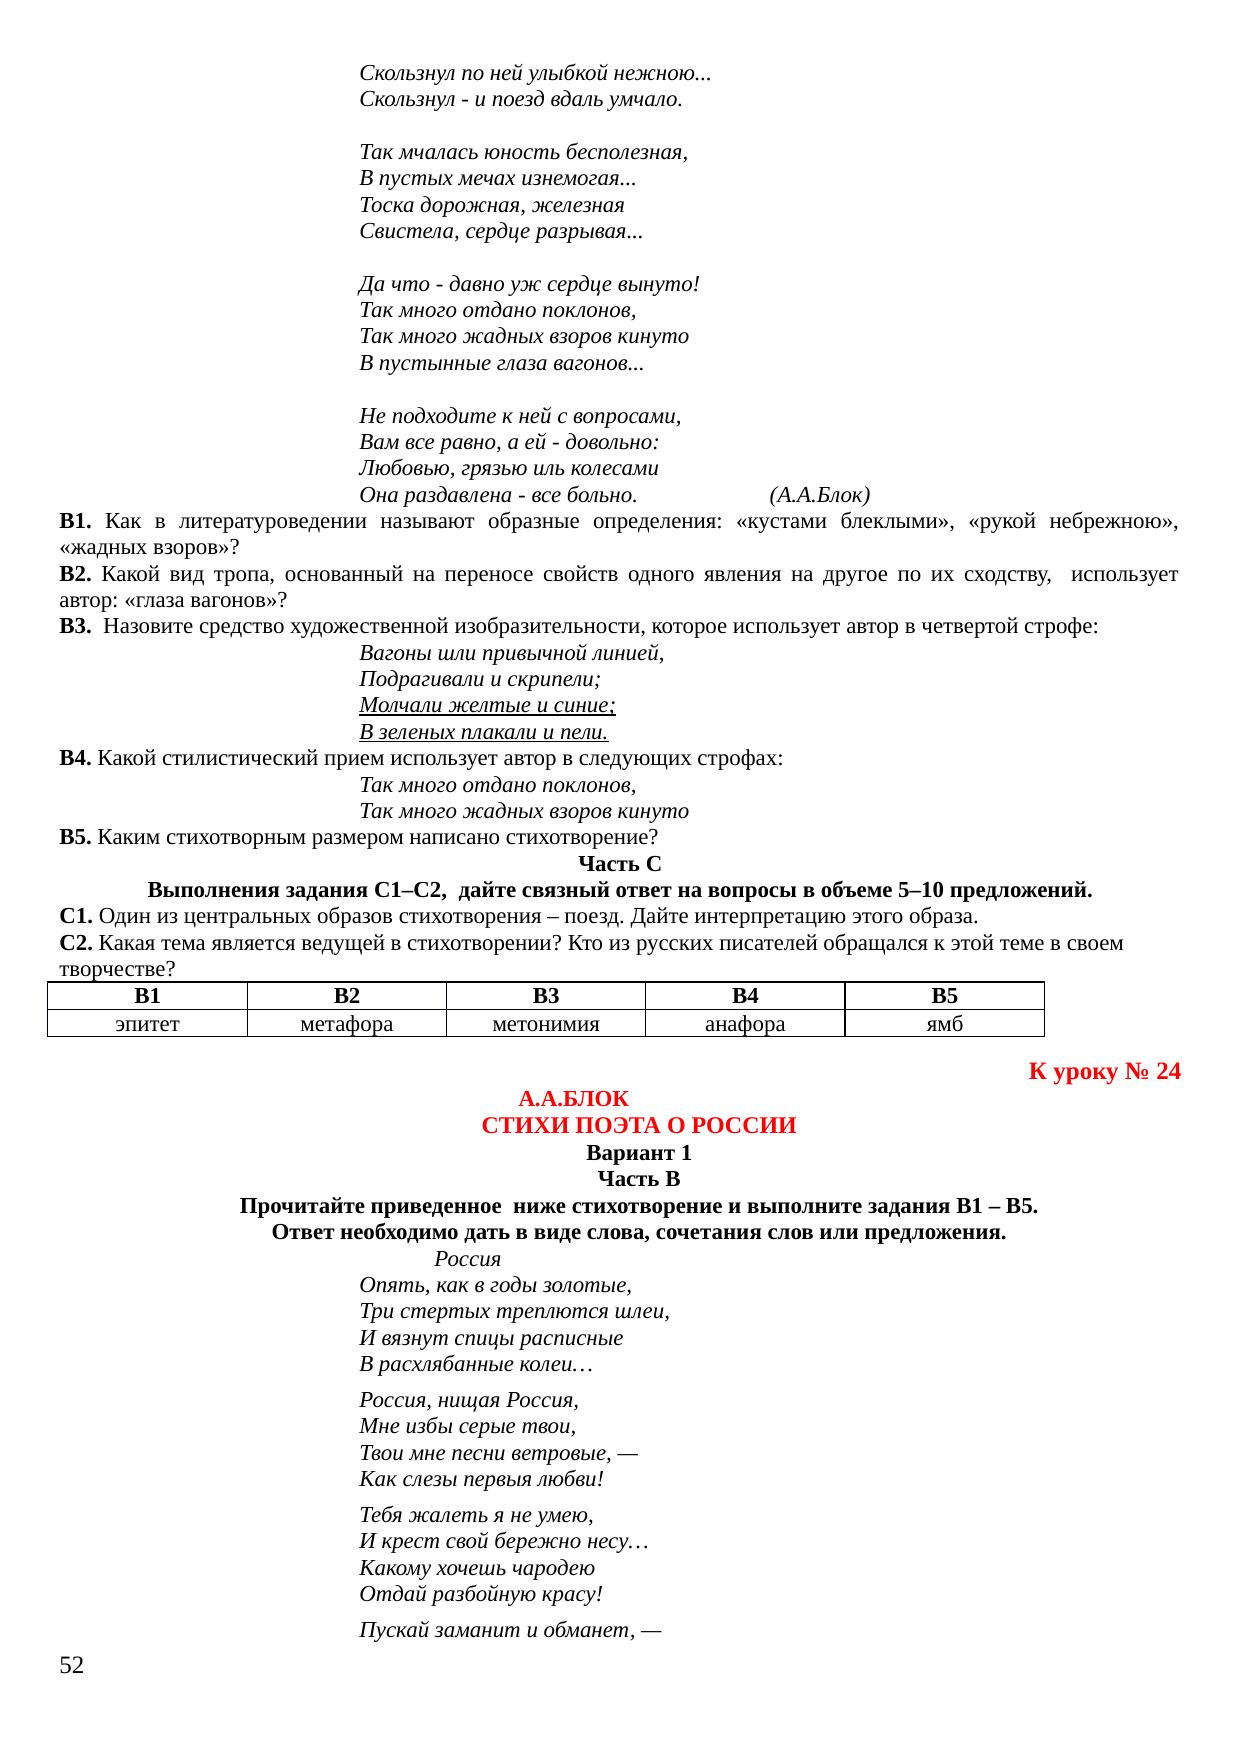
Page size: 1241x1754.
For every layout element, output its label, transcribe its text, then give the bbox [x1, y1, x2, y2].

text Россия [359, 1244, 1219, 1271]
text Мне избы серые твои, [359, 1412, 1219, 1439]
text В5. Каким стихотворным размером написано стихотворение? [59, 823, 1181, 850]
text С2. Какая тема является ведущей в стихотворении? Кто из русских писателей обращался к этой теме в своем [59, 929, 1181, 955]
table_header В2 [248, 983, 446, 1009]
text Россия, нищая Россия, [359, 1386, 1219, 1412]
text Так много отдано поклонов, [359, 296, 1181, 323]
text Тоска дорожная, железная [359, 191, 1181, 217]
text Опять, как в годы золотые, [359, 1271, 1219, 1297]
text Пускай заманит и обманет, — [359, 1616, 1219, 1642]
text Выполнения задания С1–С2, дайте связный ответ на вопросы в объеме 5–10 предложений. [59, 876, 1181, 902]
table_cell анафора [646, 1010, 844, 1036]
text В1. Как в литературоведении называют образные определения: «кустами блеклыми», «рукой небрежною», «жадных взоров»? [59, 507, 1181, 560]
text Какому хочешь чародею [359, 1554, 1219, 1580]
text творчестве? [59, 955, 1181, 981]
text В пустых мечах изнемогая... [359, 164, 1181, 191]
text Не подходите к ней с вопросами, [359, 402, 1181, 428]
text В расхлябанные колеи… [359, 1350, 1219, 1376]
table_cell ямб [846, 1010, 1044, 1036]
text Часть С [59, 850, 1181, 876]
text Да что - давно уж сердце вынуто! [359, 270, 1181, 296]
text В зеленых плакали и пели. [359, 718, 1181, 744]
text К уроку № 24 [59, 1056, 1181, 1085]
text В3. Назовите средство художественной изобразительности, которое использует автор в четвертой строфе: [59, 612, 1181, 639]
text И вязнут спицы расписные [359, 1324, 1219, 1350]
text Вагоны шли привычной линией, [359, 639, 1181, 665]
text Отдай разбойную красу! [359, 1580, 1219, 1606]
text В4. Какой стилистический прием использует автор в следующих строфах: [59, 744, 1181, 771]
table_cell эпитет [48, 1010, 247, 1036]
text Так много жадных взоров кинуто [359, 323, 1181, 349]
text Любовью, грязью иль колесами [359, 454, 1181, 481]
text Она раздавлена - все больно. (А.А.Блок) [359, 481, 1181, 507]
text Так много отдано поклонов, [359, 771, 1181, 797]
text Тебя жалеть я не умею, [359, 1501, 1219, 1527]
text Ответ необходимо дать в виде слова, сочетания слов или предложения. [59, 1218, 1219, 1244]
text А.А.БЛОК [0, 1085, 1219, 1112]
text И крест свой бережно несу… [359, 1527, 1219, 1554]
text Твои мне песни ветровые, — [359, 1439, 1219, 1465]
table_header В1 [48, 983, 247, 1009]
text Молчали желтые и синие; [359, 692, 1181, 718]
text С1. Один из центральных образов стихотворения – поезд. Дайте интерпретацию этого образа. [59, 902, 1181, 929]
text Часть В [59, 1166, 1219, 1192]
text Так много жадных взоров кинуто [359, 797, 1181, 823]
table_cell метонимия [447, 1010, 645, 1036]
text СТИХИ ПОЭТА О РОССИИ [59, 1112, 1219, 1139]
table_cell метафора [248, 1010, 446, 1036]
table_header В4 [646, 983, 844, 1009]
text В пустынные глаза вагонов... [359, 349, 1181, 375]
text Подрагивали и скрипели; [359, 665, 1181, 692]
table_header В5 [846, 983, 1044, 1009]
table_header В3 [447, 983, 645, 1009]
text Вам все равно, а ей - довольно: [359, 428, 1181, 454]
text Вариант 1 [59, 1139, 1219, 1166]
text Скользнул - и поезд вдаль умчало. [359, 85, 1181, 112]
text Так мчалась юность бесполезная, [359, 138, 1181, 164]
text Как слезы первыя любви! [359, 1465, 1219, 1491]
text Свистела, сердце разрывая... [359, 217, 1181, 243]
text B2. Какой вид тропа, основанный на переносе свойств одного явления на другое по их сходству, использует автор: «глаза вагонов»? [59, 560, 1181, 612]
text Прочитайте приведенное ниже стихотворение и выполните задания В1 – В5. [59, 1192, 1219, 1218]
text Скользнул по ней улыбкой нежною... [359, 59, 1181, 85]
text Три стертых треплются шлеи, [359, 1297, 1219, 1324]
